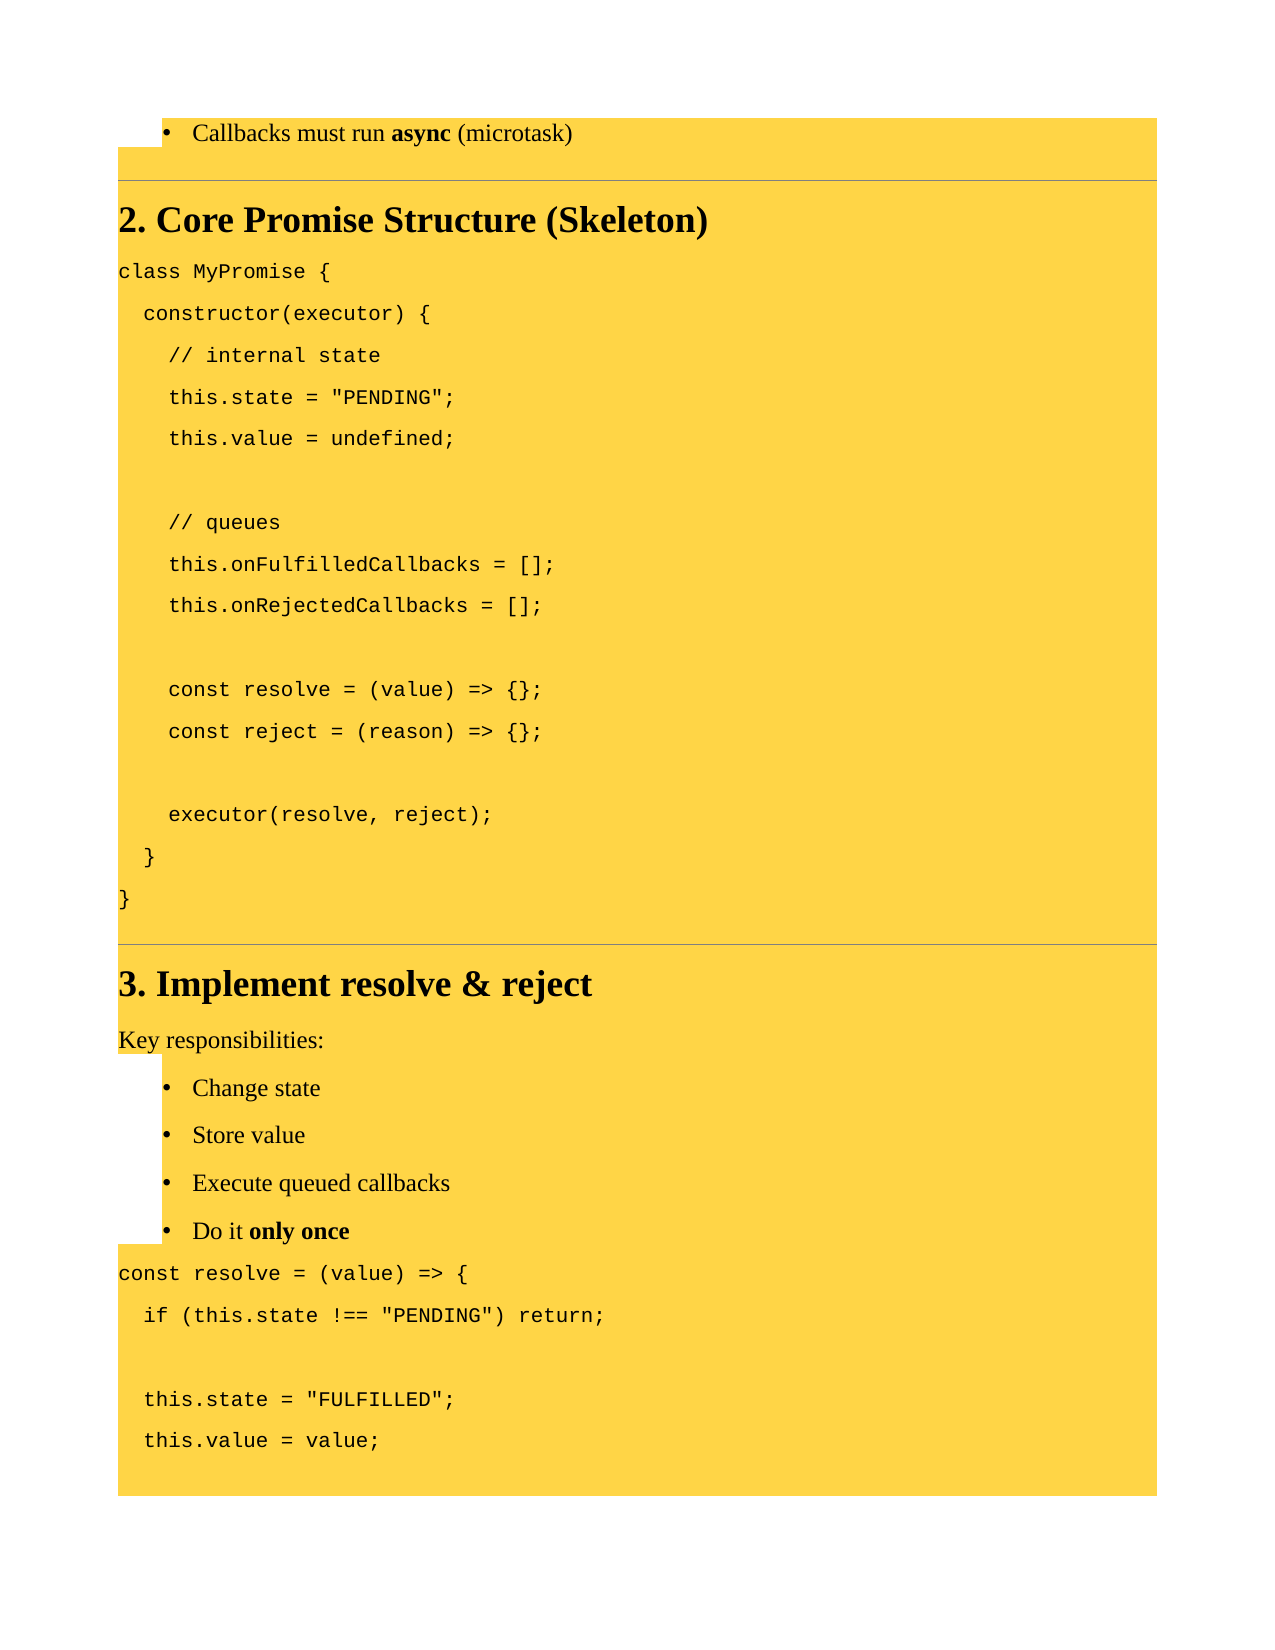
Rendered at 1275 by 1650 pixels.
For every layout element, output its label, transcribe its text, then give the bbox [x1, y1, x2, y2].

text this.state = "PENDING"; [118, 387, 1157, 410]
subtitle 2. Core Promise Structure (Skeleton) [118, 197, 1157, 240]
list Execute queued callbacks [162, 1168, 1157, 1197]
text constructor(executor) { [118, 303, 1157, 327]
text const reject = (reason) => {}; [118, 721, 1157, 744]
text executor(resolve, reject); [118, 804, 1157, 828]
text const resolve = (value) => {}; [118, 679, 1157, 703]
text // internal state [118, 345, 1157, 368]
text } [118, 888, 1157, 912]
text } [118, 846, 1157, 870]
text this.value = undefined; [118, 428, 1157, 452]
text this.onFulfilledCallbacks = []; [118, 554, 1157, 577]
text this.value = value; [118, 1430, 1157, 1454]
list Callbacks must run async (microtask) [162, 118, 1157, 147]
text this.onRejectedCallbacks = []; [118, 596, 1157, 619]
list Change state [162, 1073, 1157, 1102]
list Do it only once [162, 1216, 1157, 1244]
text Key responsibilities: [118, 1025, 1157, 1054]
text if (this.state !== "PENDING") return; [118, 1305, 1157, 1329]
text // queues [118, 512, 1157, 536]
list Store value [162, 1121, 1157, 1149]
text this.state = "FULFILLED"; [118, 1389, 1157, 1412]
subtitle 3. Implement resolve & reject [118, 961, 1157, 1004]
text const resolve = (value) => { [118, 1263, 1157, 1287]
text class MyPromise { [118, 261, 1157, 285]
